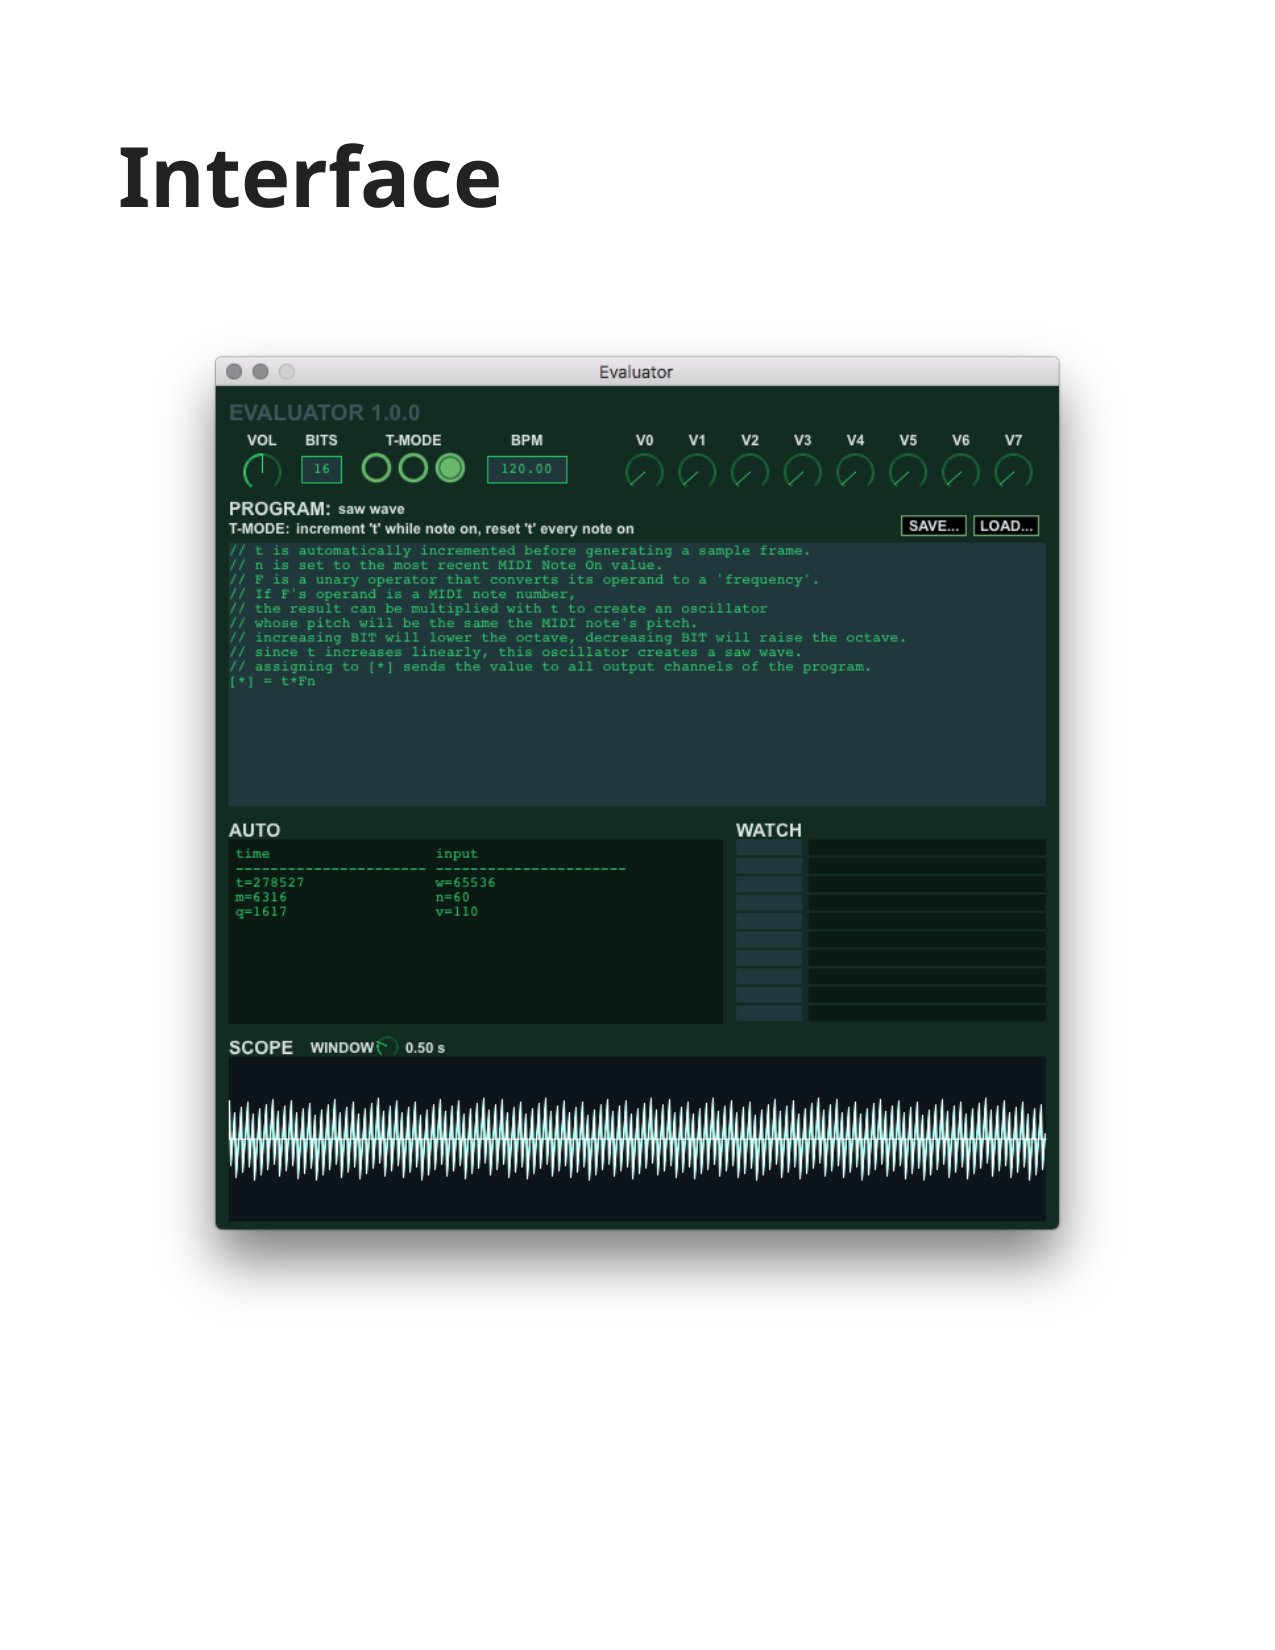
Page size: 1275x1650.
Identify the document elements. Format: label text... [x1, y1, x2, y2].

picture [142, 315, 1133, 1335]
text Interface [118, 118, 1157, 232]
